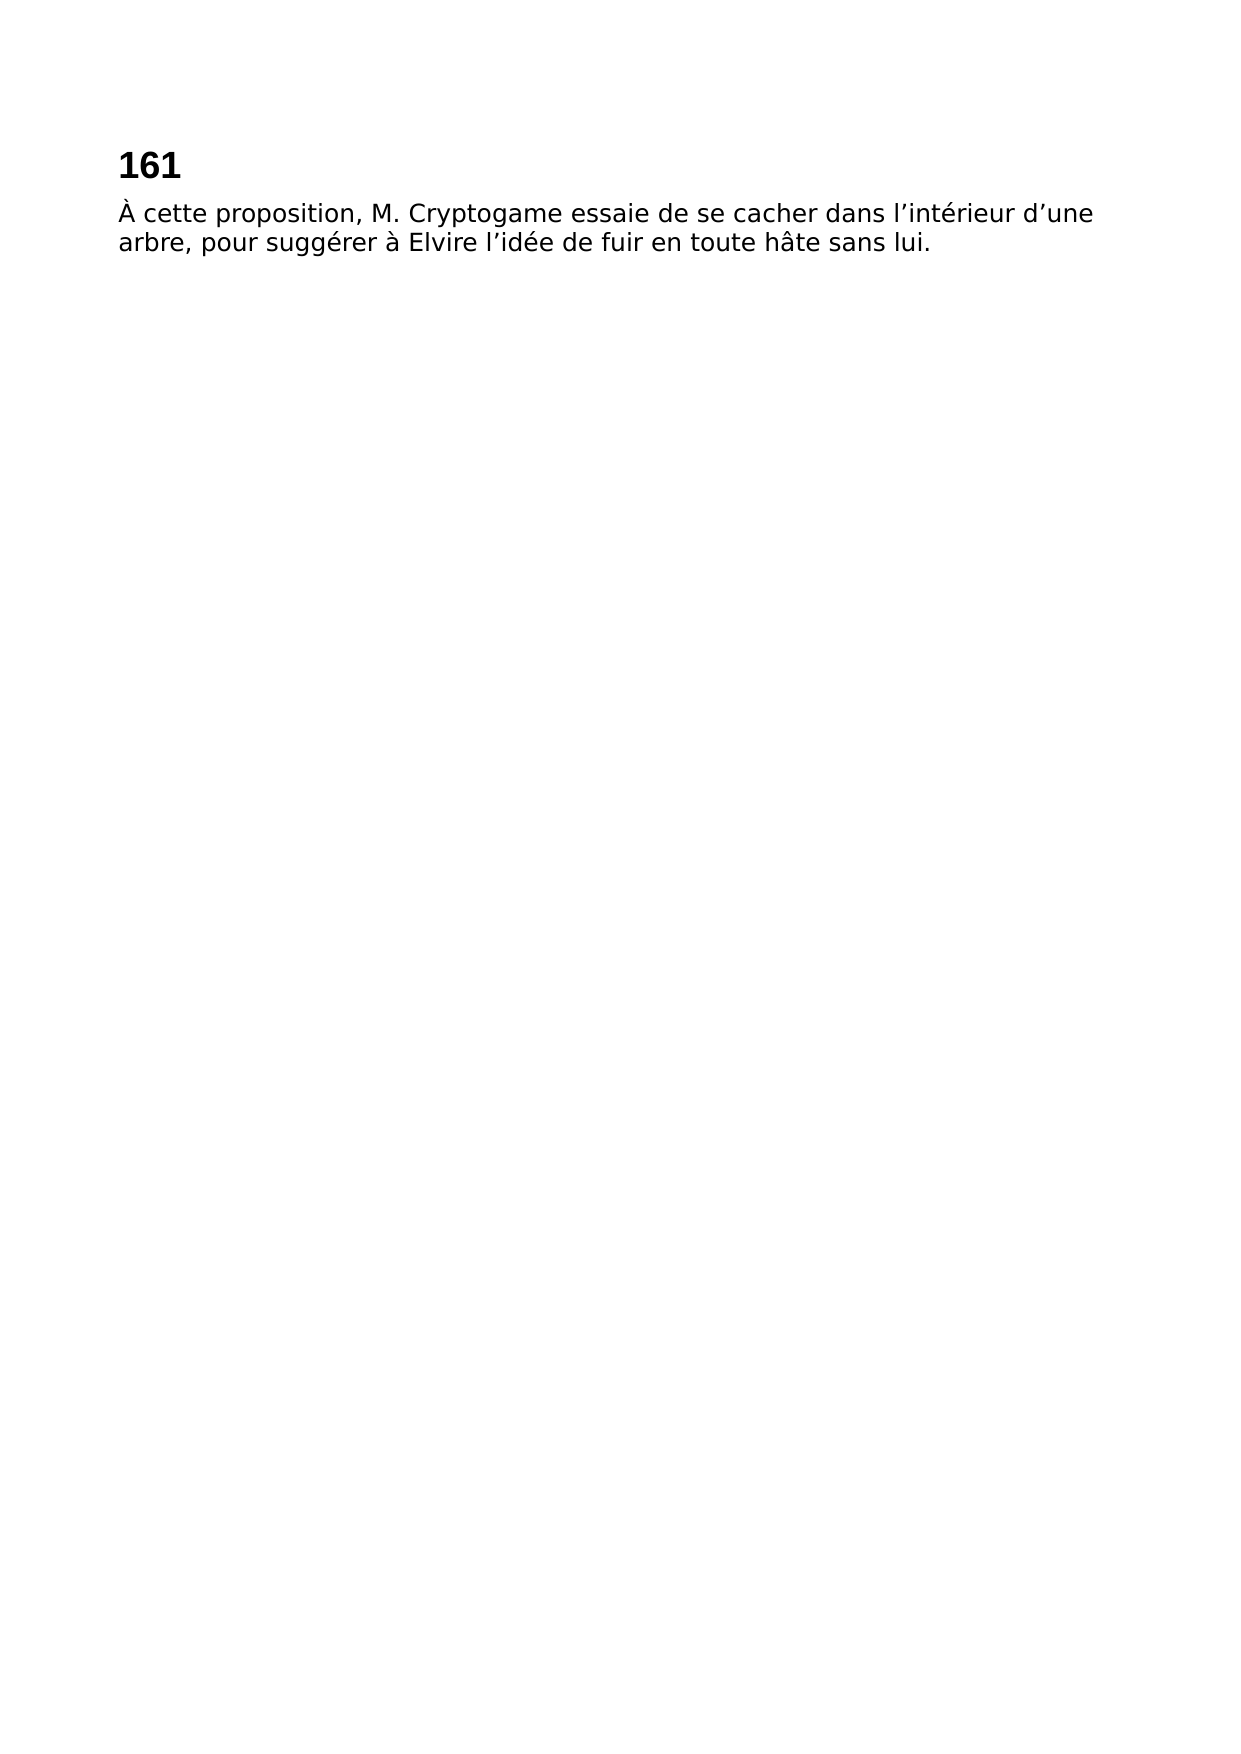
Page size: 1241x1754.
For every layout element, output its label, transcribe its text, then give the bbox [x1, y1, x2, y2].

subtitle 161 [118, 143, 1122, 187]
text À cette proposition, M. Cryptogame essaie de se cacher dans l’intérieur d’une arbre, pour suggérer à Elvire l’idée de fuir en toute hâte sans lui. [118, 199, 1122, 258]
